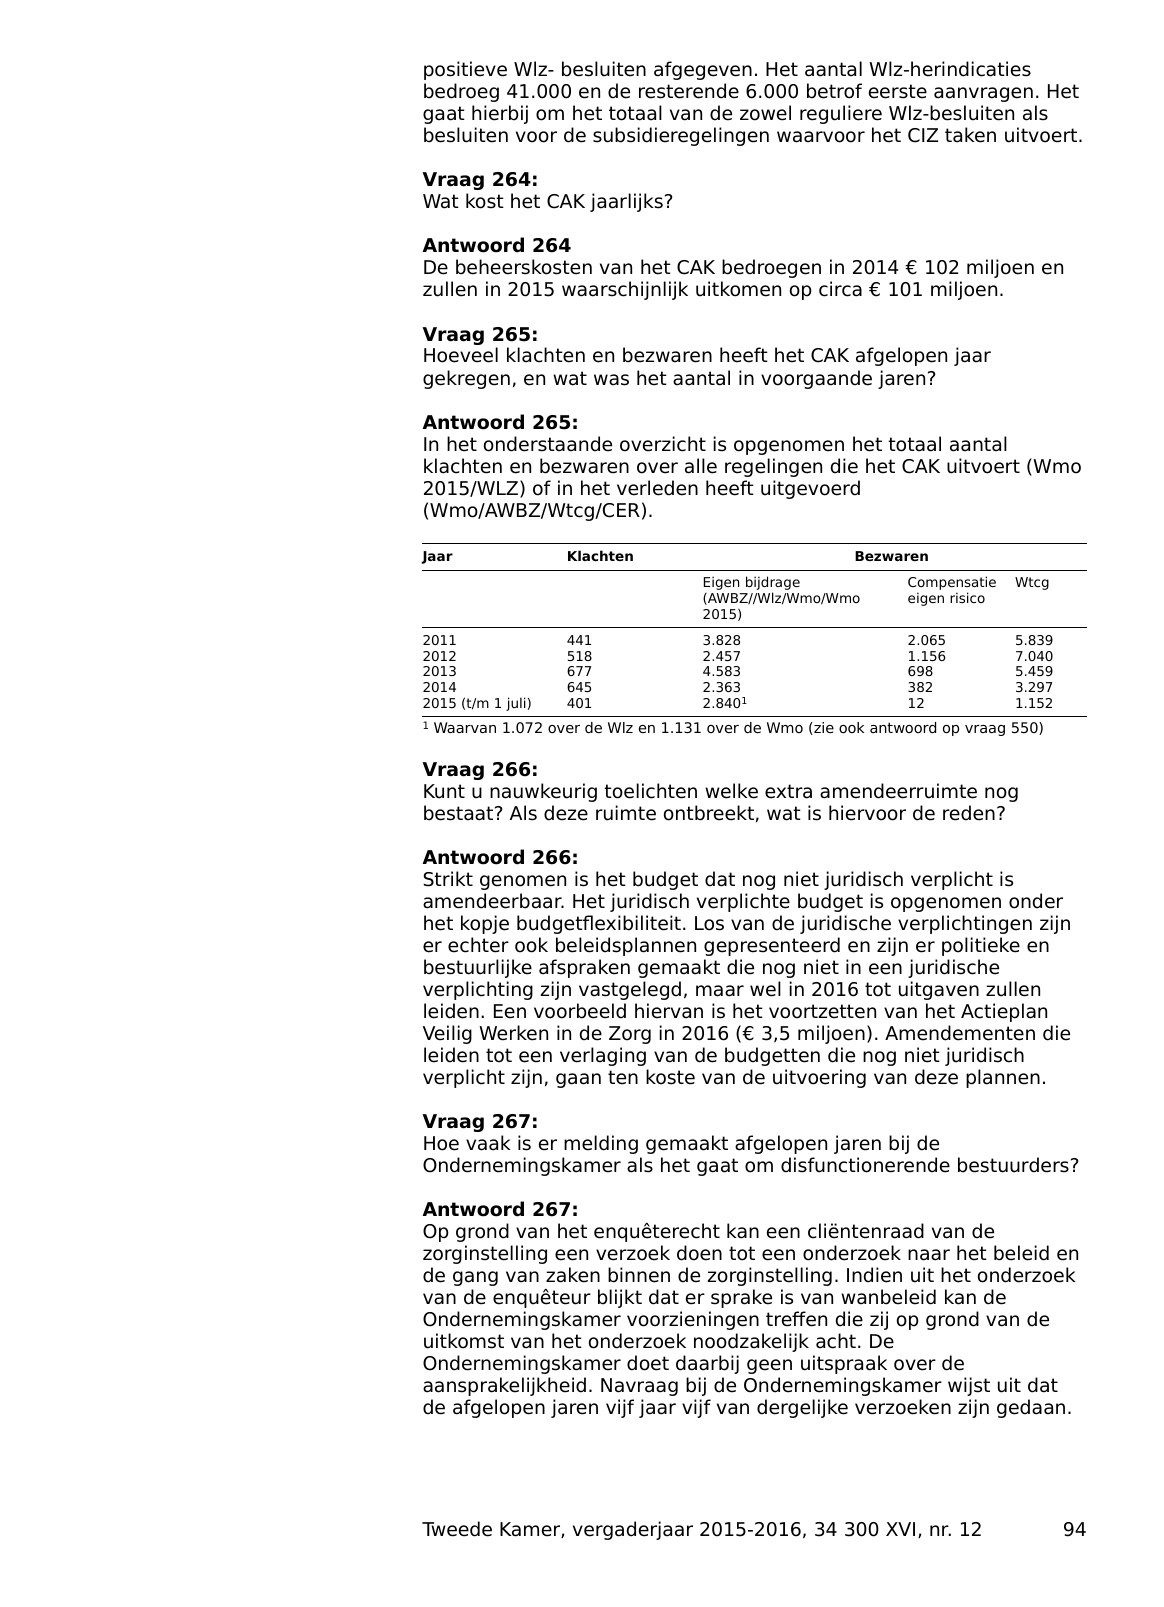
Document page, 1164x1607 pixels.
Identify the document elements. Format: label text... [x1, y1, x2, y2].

table_cell 5.839 [1009, 628, 1087, 648]
table_cell 2.363 [696, 680, 901, 696]
table_cell Eigen bijdrage (AWBZ//Wlz/Wmo/Wmo 2015) [696, 571, 901, 627]
table_cell 441 [561, 628, 696, 648]
text De beheerskosten van het CAK bedroegen in 2014 € 102 miljoen en zullen in 2015 waarschijnlijk uitkomen op circa € 101 miljoen. [422, 257, 1087, 301]
table_cell 7.040 [1009, 649, 1087, 664]
table_cell 2015 (t/m 1 juli) [422, 696, 561, 716]
text Kunt u nauwkeurig toelichten welke extra amendeerruimte nog bestaat? Als deze ruimte ontbreekt, wat is hiervoor de reden? [422, 781, 1087, 825]
table_cell 2012 [422, 649, 561, 664]
table_cell Wtcg [1009, 571, 1087, 627]
table_cell 382 [901, 680, 1009, 696]
text Strikt genomen is het budget dat nog niet juridisch verplicht is amendeerbaar. Het juridisch verplichte budget is opgenomen onder het kopje budgetflexibiliteit. Los van de juridische verplichtingen zijn er echter ook beleidsplannen gepresenteerd en zijn er politieke en bestuurlijke afspraken gemaakt die nog niet in een juridische verplichting zijn vastgelegd, maar wel in 2016 tot uitgaven zullen leiden. Een voorbeeld hiervan is het voortzetten van het Actieplan Veilig Werken in de Zorg in 2016 (€ 3,5 miljoen). Amendementen die leiden tot een verlaging van de budgetten die nog niet juridisch verplicht zijn, gaan ten koste van de uitvoering van deze plannen. [422, 869, 1087, 1089]
table_cell 5.459 [1009, 664, 1087, 680]
table_header Klachten [561, 544, 696, 569]
table_cell Compensatie eigen risico [901, 571, 1009, 627]
text Antwoord 267: [422, 1199, 1087, 1221]
table_cell 12 [901, 696, 1009, 716]
table_cell 2011 [422, 628, 561, 648]
table_cell [561, 571, 696, 627]
table_cell 677 [561, 664, 696, 680]
text Vraag 266: [422, 759, 1087, 781]
table_cell 645 [561, 680, 696, 696]
text Antwoord 264 [422, 235, 1087, 257]
table_cell 3.297 [1009, 680, 1087, 696]
table_cell [422, 571, 561, 627]
text Hoeveel klachten en bezwaren heeft het CAK afgelopen jaar gekregen, en wat was het aantal in voorgaande jaren? [422, 345, 1087, 389]
text Antwoord 265: [422, 412, 1087, 433]
text Hoe vaak is er melding gemaakt afgelopen jaren bij de Ondernemingskamer als het gaat om disfunctionerende bestuurders? [422, 1133, 1087, 1177]
text Vraag 267: [422, 1111, 1087, 1133]
table_cell 1.152 [1009, 696, 1087, 716]
table_cell 3.828 [696, 628, 901, 648]
table_cell 401 [561, 696, 696, 716]
table_cell 4.583 [696, 664, 901, 680]
text Wat kost het CAK jaarlijks? [422, 191, 1087, 213]
table_header Bezwaren [696, 544, 1087, 569]
table_cell 2014 [422, 680, 561, 696]
table_cell 2013 [422, 664, 561, 680]
table_cell 518 [561, 649, 696, 664]
text Op grond van het enquêterecht kan een cliëntenraad van de zorginstelling een verzoek doen tot een onderzoek naar het beleid en de gang van zaken binnen de zorginstelling. Indien uit het onderzoek van de enquêteur blijkt dat er sprake is van wanbeleid kan de Ondernemingskamer voorzieningen treffen die zij op grond van de uitkomst van het onderzoek noodzakelijk acht. De Ondernemingskamer doet daarbij geen uitspraak over de aansprakelijkheid. Navraag bij de Ondernemingskamer wijst uit dat de afgelopen jaren vijf jaar vijf van dergelijke verzoeken zijn gedaan. [422, 1221, 1087, 1419]
table_cell 2.065 [901, 628, 1009, 648]
text Vraag 264: [422, 169, 1087, 191]
table_cell 2.457 [696, 649, 901, 664]
table_header Jaar [422, 544, 561, 569]
text In het onderstaande overzicht is opgenomen het totaal aantal klachten en bezwaren over alle regelingen die het CAK uitvoert (Wmo 2015/WLZ) of in het verleden heeft uitgevoerd (Wmo/AWBZ/Wtcg/CER). [422, 433, 1087, 521]
table_cell 2.8401 [696, 696, 901, 716]
text Vraag 265: [422, 323, 1087, 345]
table_cell 1.156 [901, 649, 1009, 664]
table_cell 698 [901, 664, 1009, 680]
text Antwoord 266: [422, 847, 1087, 869]
table_cell 1 Waarvan 1.072 over de Wlz en 1.131 over de Wmo (zie ook antwoord op vraag 550) [422, 717, 1087, 737]
text positieve Wlz- besluiten afgegeven. Het aantal Wlz-herindicaties bedroeg 41.000 en de resterende 6.000 betrof eerste aanvragen. Het gaat hierbij om het totaal van de zowel reguliere Wlz-besluiten als besluiten voor de subsidieregelingen waarvoor het CIZ taken uitvoert. [422, 59, 1087, 147]
